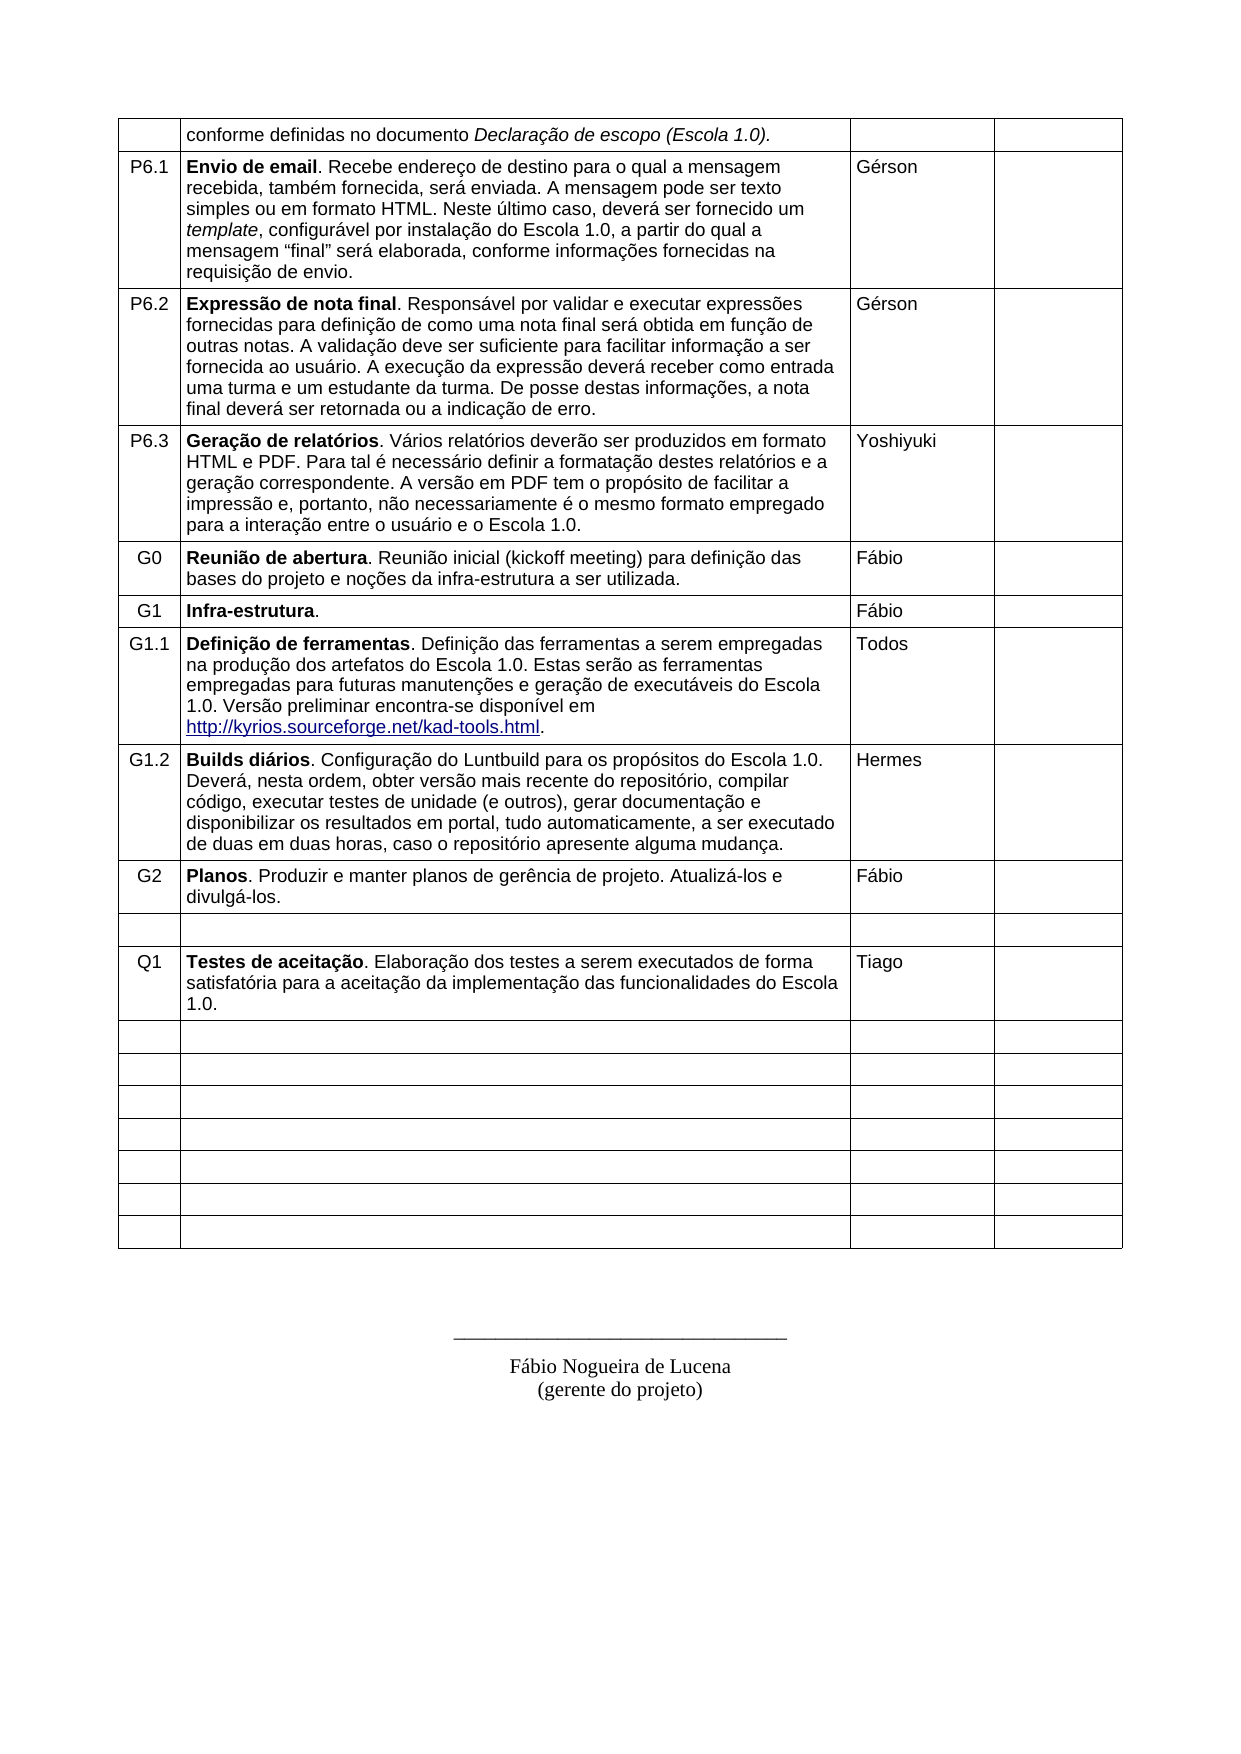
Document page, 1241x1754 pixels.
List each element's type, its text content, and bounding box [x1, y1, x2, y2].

text ________________________________ [118, 1319, 1122, 1342]
table_cell [995, 152, 1122, 288]
table_cell P6.1 [119, 152, 180, 288]
table_cell [119, 1151, 180, 1182]
table_cell conforme definidas no documento Declaração de escopo (Escola 1.0). [181, 119, 850, 151]
table_cell Infra-estrutura. [181, 596, 850, 627]
table_cell Reunião de abertura. Reunião inicial (kickoff meeting) para definição das bases do projeto e noções da infra-estrutura a ser utilizada. [181, 542, 850, 595]
table_cell Testes de aceitação. Elaboração dos testes a serem executados de forma satisfatória para a aceitação da implementação das funcionalidades do Escola 1.0. [181, 947, 850, 1020]
table_cell [851, 1086, 994, 1117]
table_cell [181, 1119, 850, 1150]
table_cell Fábio [851, 542, 994, 595]
table_cell Envio de email. Recebe endereço de destino para o qual a mensagem recebida, também fornecida, será enviada. A mensagem pode ser texto simples ou em formato HTML. Neste último caso, deverá ser fornecido um template, configurável por instalação do Escola 1.0, a partir do qual a mensagem “final” será elaborada, conforme informações fornecidas na requisição de envio. [181, 152, 850, 288]
table_cell P6.3 [119, 426, 180, 541]
table_cell [995, 914, 1122, 946]
table_cell [181, 1184, 850, 1215]
table_cell Tiago [851, 947, 994, 1020]
table_cell [995, 745, 1122, 860]
table_cell G2 [119, 861, 180, 913]
table_cell [119, 914, 180, 946]
text Fábio Nogueira de Lucena (gerente do projeto) [118, 1354, 1122, 1401]
table_cell [851, 119, 994, 151]
table_cell [119, 1184, 180, 1215]
table_cell [995, 628, 1122, 743]
table_cell [995, 1151, 1122, 1182]
table_cell [851, 1021, 994, 1052]
table_cell [119, 1054, 180, 1085]
table_cell Fábio [851, 861, 994, 913]
table_cell Yoshiyuki [851, 426, 994, 541]
table_cell Fábio [851, 596, 994, 627]
table_cell [995, 1184, 1122, 1215]
table_cell [181, 1021, 850, 1052]
table_cell [995, 1086, 1122, 1117]
table_cell P6.2 [119, 289, 180, 425]
table_cell [851, 1119, 994, 1150]
table_cell [119, 1021, 180, 1052]
table_cell [995, 1216, 1122, 1247]
table_cell [119, 1086, 180, 1117]
table_cell [181, 914, 850, 946]
table_cell [995, 1119, 1122, 1150]
table_cell G1 [119, 596, 180, 627]
table_cell [995, 542, 1122, 595]
table_cell [995, 861, 1122, 913]
table_cell Hermes [851, 745, 994, 860]
table_cell G1.2 [119, 745, 180, 860]
table_cell Gérson [851, 289, 994, 425]
table_cell G0 [119, 542, 180, 595]
table_cell Q1 [119, 947, 180, 1020]
table_cell [995, 426, 1122, 541]
table_cell [119, 1119, 180, 1150]
table_cell [995, 947, 1122, 1020]
table_cell Geração de relatórios. Vários relatórios deverão ser produzidos em formato HTML e PDF. Para tal é necessário definir a formatação destes relatórios e a geração correspondente. A versão em PDF tem o propósito de facilitar a impressão e, portanto, não necessariamente é o mesmo formato empregado para a interação entre o usuário e o Escola 1.0. [181, 426, 850, 541]
table_cell Todos [851, 628, 994, 743]
table_cell [181, 1216, 850, 1247]
table_cell [851, 914, 994, 946]
table_cell Gérson [851, 152, 994, 288]
table_cell [995, 119, 1122, 151]
table_cell G1.1 [119, 628, 180, 743]
table_cell Definição de ferramentas. Definição das ferramentas a serem empregadas na produção dos artefatos do Escola 1.0. Estas serão as ferramentas empregadas para futuras manutenções e geração de executáveis do Escola 1.0. Versão preliminar encontra-se disponível em http://kyrios.sourceforge.net/kad-tools.html. [181, 628, 850, 743]
table_cell [995, 596, 1122, 627]
table_cell [181, 1086, 850, 1117]
table_cell [995, 1021, 1122, 1052]
table_cell [851, 1216, 994, 1247]
table_cell [995, 1054, 1122, 1085]
table_cell [851, 1184, 994, 1215]
table_cell [851, 1054, 994, 1085]
table_cell [181, 1054, 850, 1085]
table_cell [851, 1151, 994, 1182]
table_cell [119, 1216, 180, 1247]
table_cell Expressão de nota final. Responsável por validar e executar expressões fornecidas para definição de como uma nota final será obtida em função de outras notas. A validação deve ser suficiente para facilitar informação a ser fornecida ao usuário. A execução da expressão deverá receber como entrada uma turma e um estudante da turma. De posse destas informações, a nota final deverá ser retornada ou a indicação de erro. [181, 289, 850, 425]
table_cell [119, 119, 180, 151]
table_cell [181, 1151, 850, 1182]
table_cell [995, 289, 1122, 425]
table_cell Planos. Produzir e manter planos de gerência de projeto. Atualizá-los e divulgá-los. [181, 861, 850, 913]
table_cell Builds diários. Configuração do Luntbuild para os propósitos do Escola 1.0. Deverá, nesta ordem, obter versão mais recente do repositório, compilar código, executar testes de unidade (e outros), gerar documentação e disponibilizar os resultados em portal, tudo automaticamente, a ser executado de duas em duas horas, caso o repositório apresente alguma mudança. [181, 745, 850, 860]
